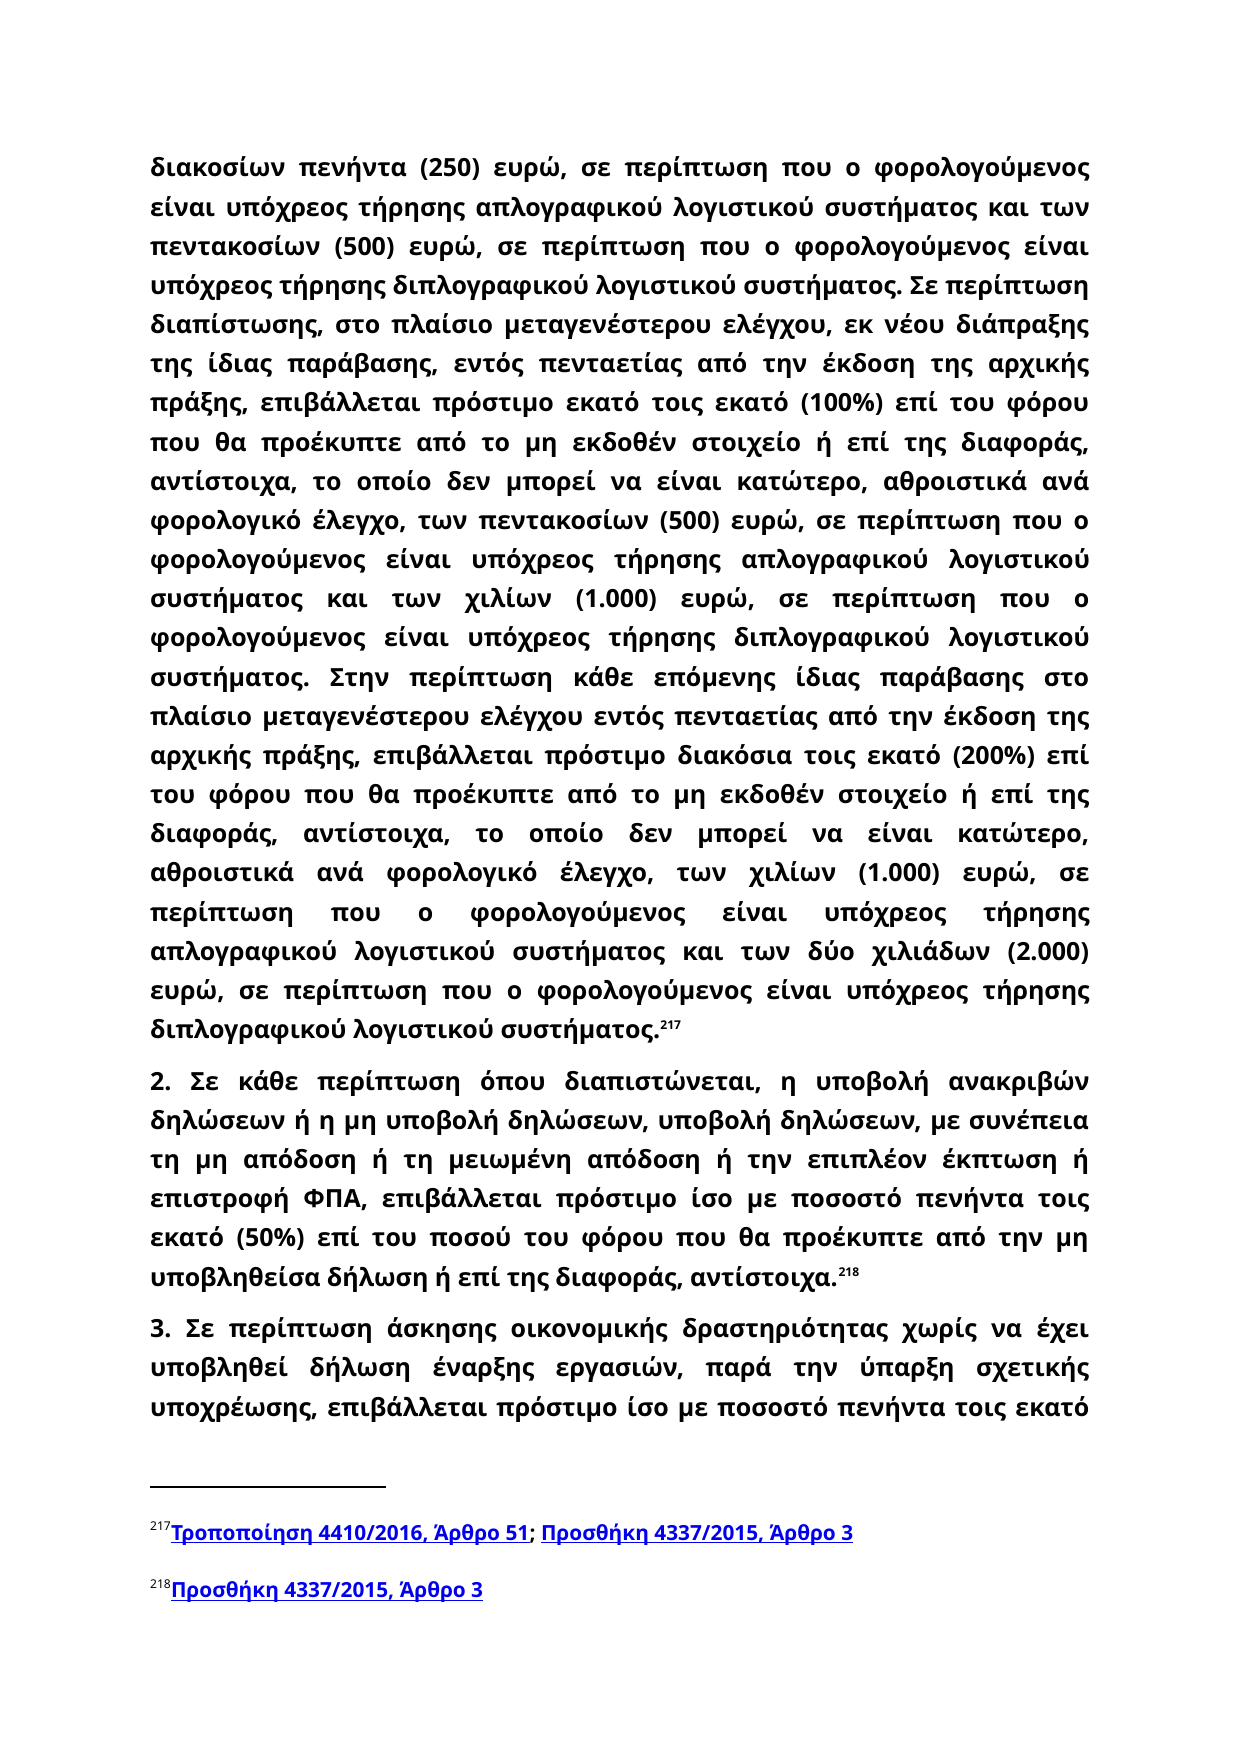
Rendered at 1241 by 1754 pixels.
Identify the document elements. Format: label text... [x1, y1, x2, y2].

text 2. Σε κάθε περίπτωση όπου διαπιστώνεται, η υποβολή ανακριβών δηλώσεων ή η μη υποβολή δηλώσεων, υποβολή δηλώσεων, με συνέπεια τη μη απόδοση ή τη μειωμένη απόδοση ή την επιπλέον έκπτωση ή επιστροφή ΦΠΑ, επιβάλλεται πρόστιμο ίσο με ποσοστό πενήντα τοις εκατό (50%) επί του ποσού του φόρου που θα προέκυπτε από την μη υποβληθείσα δήλωση ή επί της διαφοράς, αντίστοιχα. [150, 1063, 1090, 1293]
text 3. Σε περίπτωση άσκησης οικονομικής δραστηριότητας χωρίς να έχει υποβληθεί δήλωση έναρξης εργασιών, παρά την ύπαρξη σχετικής υποχρέωσης, επιβάλλεται πρόστιμο ίσο με ποσοστό πενήντα τοις εκατό [150, 1311, 1090, 1423]
text Προσθήκη 4337/2015, Άρθρο 3 [150, 1576, 1090, 1604]
text Τροποποίηση 4410/2016, Άρθρο 51; Προσθήκη 4337/2015, Άρθρο 3 [150, 1518, 1090, 1546]
text διακοσίων πενήντα (250) ευρώ, σε περίπτωση που ο φορολογούμενος είναι υπόχρεος τήρησης απλογραφικού λογιστικού συστήματος και των πεντακοσίων (500) ευρώ, σε περίπτωση που ο φορολογούμενος είναι υπόχρεος τήρησης διπλογραφικού λογιστικού συστήματος. Σε περίπτωση διαπίστωσης, στο πλαίσιο μεταγενέστερου ελέγχου, εκ νέου διάπραξης της ίδιας παράβασης, εντός πενταετίας από την έκδοση της αρχικής πράξης, επιβάλλεται πρόστιμο εκατό τοις εκατό (100%) επί του φόρου που θα προέκυπτε από το μη εκδοθέν στοιχείο ή επί της διαφοράς, αντίστοιχα, το οποίο δεν μπορεί να είναι κατώτερο, αθροιστικά ανά φορολογικό έλεγχο, των πεντακοσίων (500) ευρώ, σε περίπτωση που ο φορολογούμενος είναι υπόχρεος τήρησης απλογραφικού λογιστικού συστήματος και των χιλίων (1.000) ευρώ, σε περίπτωση που ο φορολογούμενος είναι υπόχρεος τήρησης διπλογραφικού λογιστικού συστήματος. Στην περίπτωση κάθε επόμενης ίδιας παράβασης στο πλαίσιο μεταγενέστερου ελέγχου εντός πενταετίας από την έκδοση της αρχικής πράξης, επιβάλλεται πρόστιμο διακόσια τοις εκατό (200%) επί του φόρου που θα προέκυπτε από το μη εκδοθέν στοιχείο ή επί της διαφοράς, αντίστοιχα, το οποίο δεν μπορεί να είναι κατώτερο, αθροιστικά ανά φορολογικό έλεγχο, των χιλίων (1.000) ευρώ, σε περίπτωση που ο φορολογούμενος είναι υπόχρεος τήρησης απλογραφικού λογιστικού συστήματος και των δύο χιλιάδων (2.000) ευρώ, σε περίπτωση που ο φορολογούμενος είναι υπόχρεος τήρησης διπλογραφικού λογιστικού συστήματος. [150, 150, 1090, 1046]
